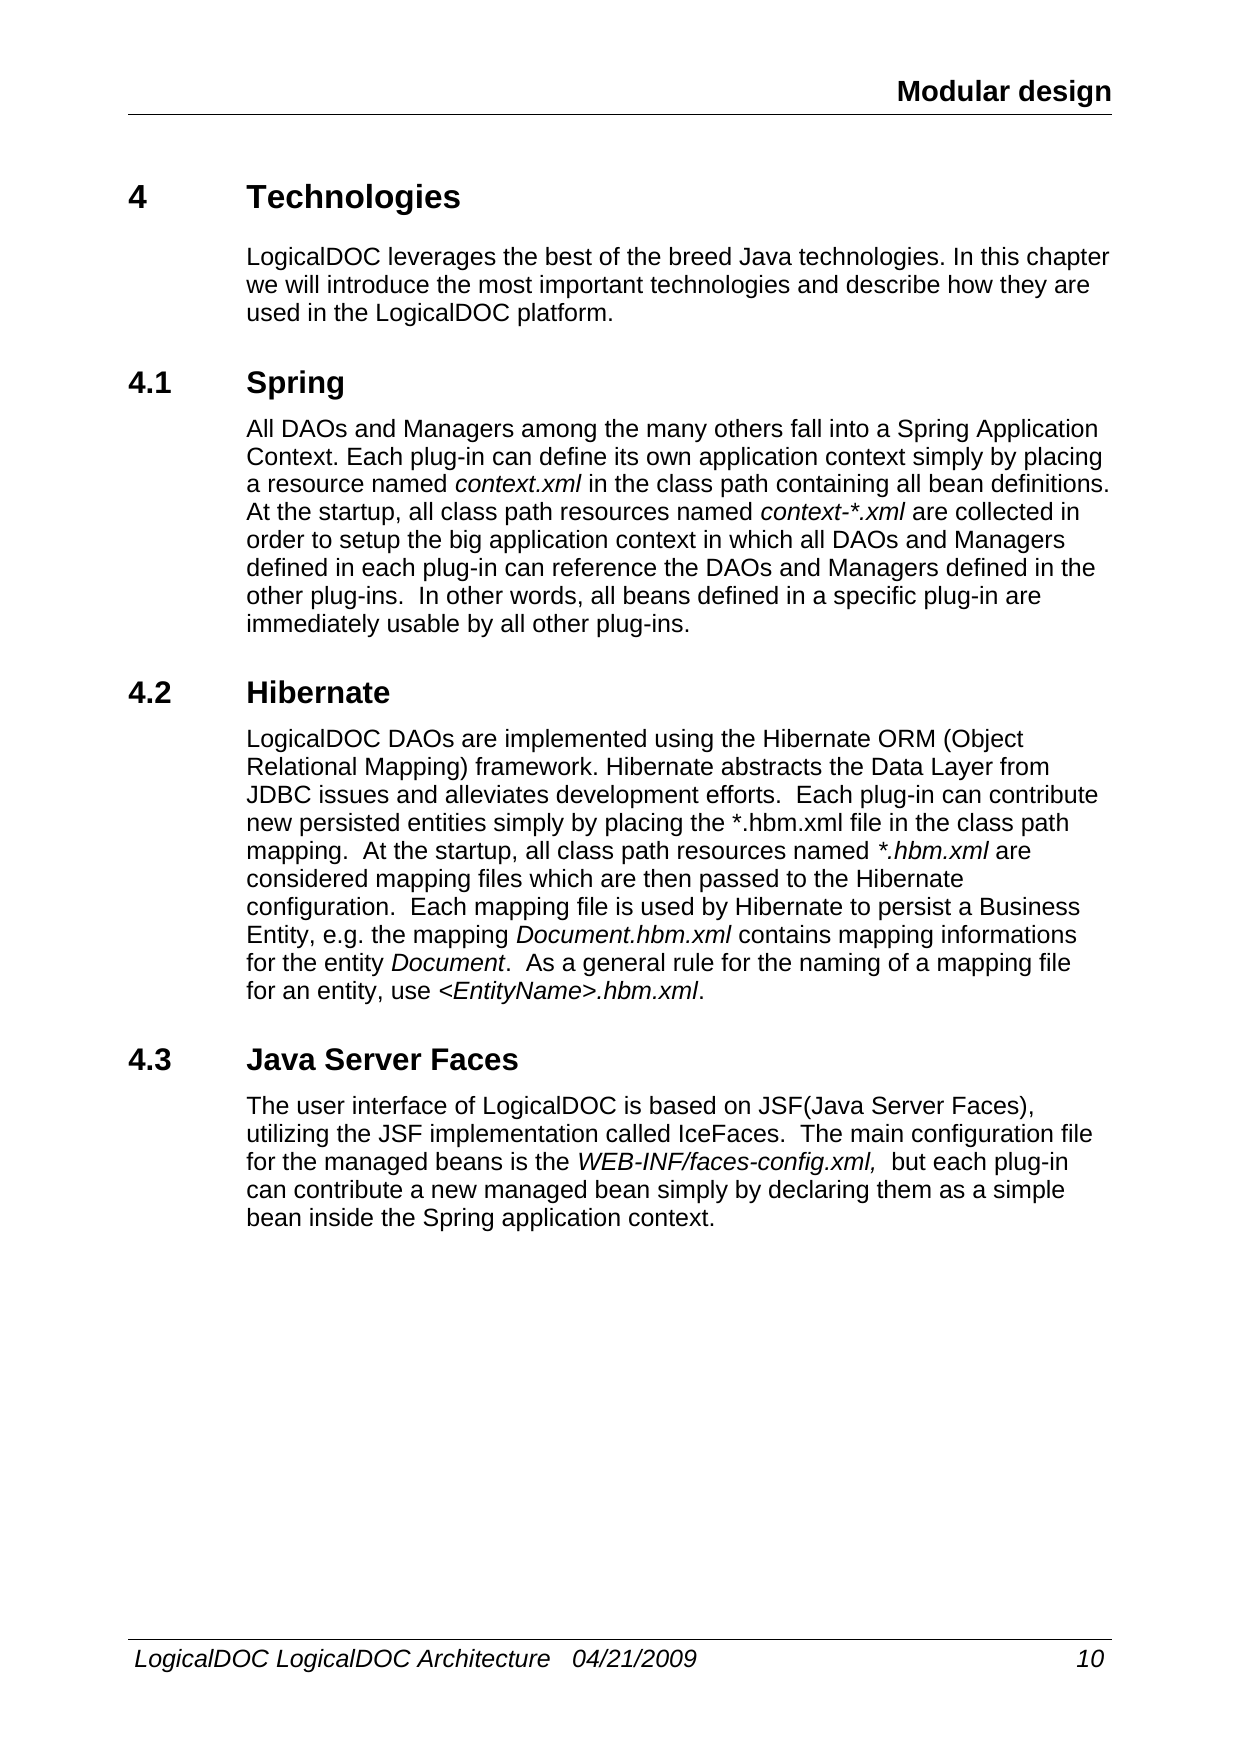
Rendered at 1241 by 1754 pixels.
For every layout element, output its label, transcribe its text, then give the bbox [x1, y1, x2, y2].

text At the startup, all class path resources named context-*.xml are collected in order to setup the big application context in which all DAOs and Managers defined in each plug-in can reference the DAOs and Managers defined in the other plug-ins. In other words, all beans defined in a specific plug-in are immediately usable by all other plug-ins. [246, 498, 1112, 638]
text All DAOs and Managers among the many others fall into a Spring Application Context. Each plug-in can define its own application context simply by placing a resource named context.xml in the class path containing all bean definitions. [246, 414, 1112, 498]
subtitle Hibernate [128, 676, 1112, 710]
text LogicalDOC leverages the best of the breed Java technologies. In this chapter we will introduce the most important technologies and describe how they are used in the LogicalDOC platform. [246, 243, 1112, 327]
subtitle Java Server Faces [128, 1042, 1112, 1077]
subtitle Spring [128, 365, 1112, 399]
subtitle Technologies [128, 178, 1112, 215]
text LogicalDOC DAOs are implemented using the Hibernate ORM (Object Relational Mapping) framework. Hibernate abstracts the Data Layer from JDBC issues and alleviates development efforts. Each plug-in can contribute new persisted entities simply by placing the *.hbm.xml file in the class path mapping. At the startup, all class path resources named *.hbm.xml are considered mapping files which are then passed to the Hibernate configuration. Each mapping file is used by Hibernate to persist a Business Entity, e.g. the mapping Document.hbm.xml contains mapping informations for the entity Document. As a general rule for the naming of a mapping file for an entity, use <EntityName>.hbm.xml. [246, 725, 1112, 1004]
text The user interface of LogicalDOC is based on JSF(Java Server Faces), utilizing the JSF implementation called IceFaces. The main configuration file for the managed beans is the WEB-INF/faces-config.xml, but each plug-in can contribute a new managed bean simply by declaring them as a simple bean inside the Spring application context. [246, 1092, 1112, 1231]
